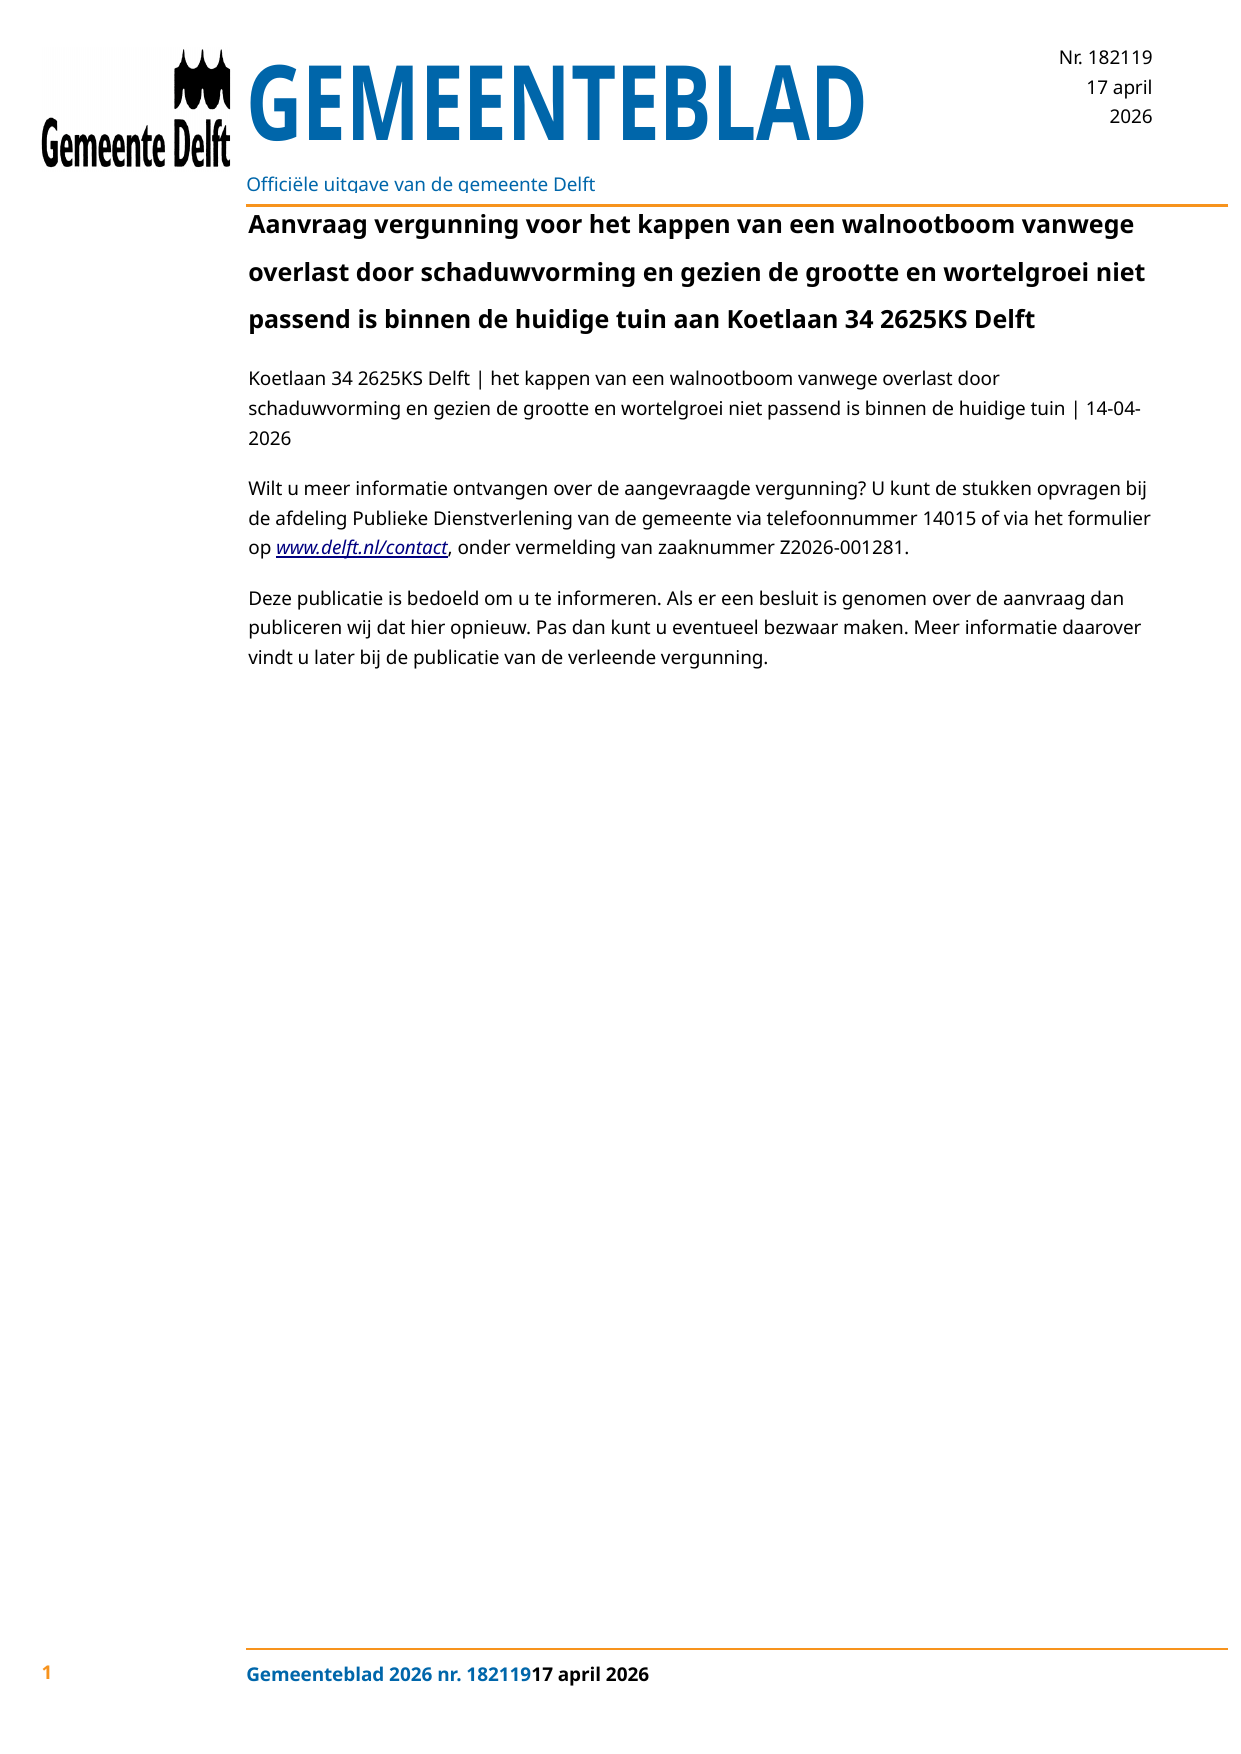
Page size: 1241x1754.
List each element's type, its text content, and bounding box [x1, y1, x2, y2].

picture [41, 47, 231, 172]
text Koetlaan 34 2625KS Delft | het kappen van een walnootboom vanwege overlast door schaduwvorming en gezien de grootte en wortelgroei niet passend is binnen de huidige tuin | 14-04-2026 [248, 366, 1152, 450]
text Aanvraag vergunning voor het kappen van een walnootboom vanwege overlast door schaduwvorming en gezien de grootte en wortelgroei niet passend is binnen de huidige tuin aan Koetlaan 34 2625KS Delft [248, 207, 1152, 336]
text Deze publicatie is bedoeld om u te informeren. Als er een besluit is genomen over de aanvraag dan publiceren wij dat hier opnieuw. Pas dan kunt u eventueel bezwaar maken. Meer informatie daarover vindt u later bij de publicatie van de verleende vergunning. [248, 585, 1152, 669]
text Wilt u meer informatie ontvangen over de aangevraagde vergunning? U kunt de stukken opvragen bij de afdeling Publieke Dienstverlening van de gemeente via telefoonnummer 14015 of via het formulier op www.delft.nl/contact, onder vermelding van zaaknummer Z2026-001281. [248, 475, 1152, 560]
